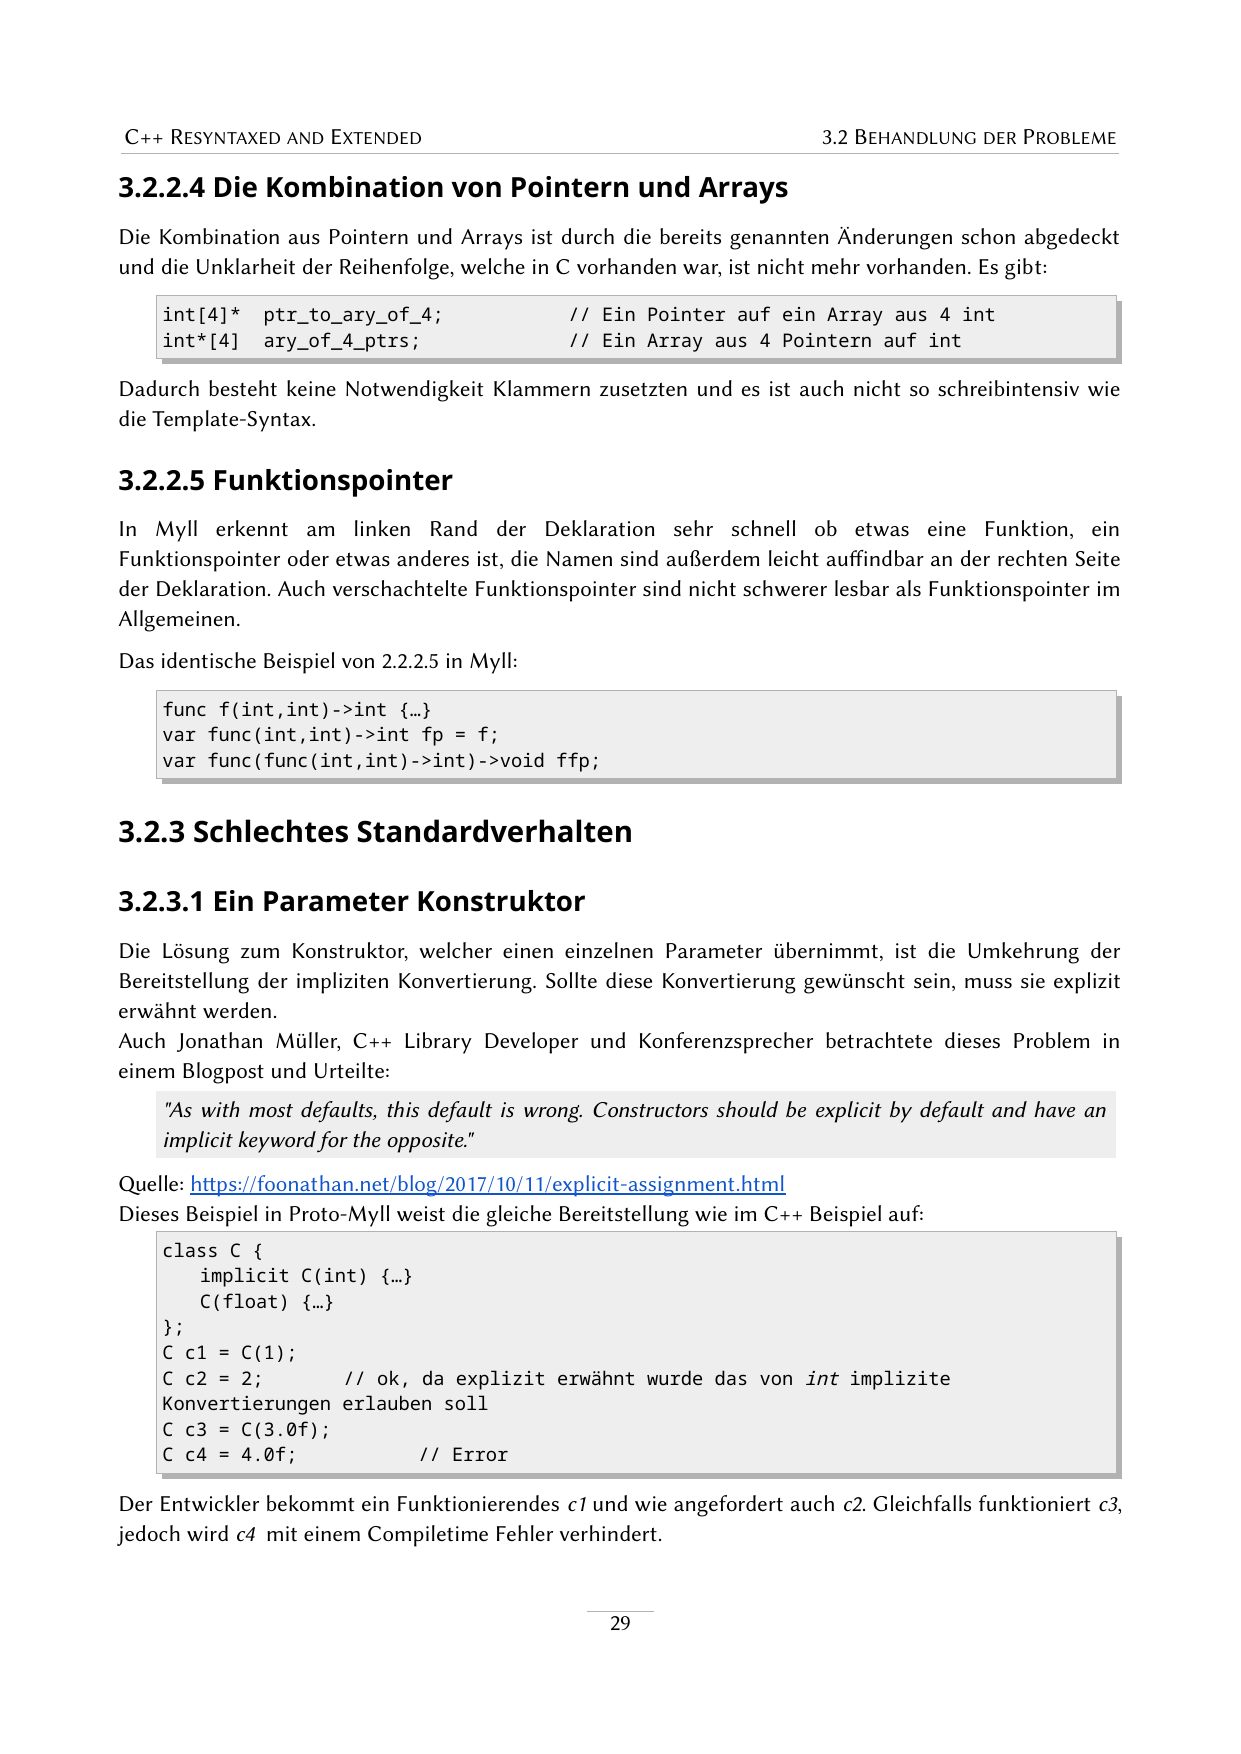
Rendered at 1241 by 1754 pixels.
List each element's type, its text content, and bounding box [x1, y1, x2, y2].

subtitle Funktionspointer [118, 461, 1122, 498]
text int[4]* ptr_to_ary_of_4; // Ein Pointer auf ein Array aus 4 int [157, 296, 1116, 321]
text C c2 = 2; // ok, da explizit erwähnt wurde das von int implizite Konvertierungen erlauben soll [157, 1359, 1116, 1410]
text "As with most defaults, this default is wrong. Constructors should be explicit by default and have an implicit keyword for the opposite." [156, 1091, 1116, 1158]
text func f(int,int)->int {…} [157, 691, 1116, 715]
text implicit C(int) {…} [157, 1257, 1116, 1282]
subtitle Ein Parameter Konstruktor [118, 882, 1122, 919]
subtitle Die Kombination von Pointern und Arrays [118, 168, 1122, 206]
text Das identische Beispiel von 2.2.2.5 in Myll: [118, 648, 1122, 674]
text int*[4] ary_of_4_ptrs; // Ein Array aus 4 Pointern auf int [157, 321, 1116, 358]
text Die Kombination aus Pointern und Arrays ist durch die bereits genannten Änderungen schon abgedeckt und die Unklarheit der Reihenfolge, welche in C vorhanden war, ist nicht mehr vorhanden. Es gibt: [118, 224, 1122, 280]
subtitle Schlechtes Standardverhalten [118, 811, 1122, 851]
text Dieses Beispiel in Proto-Myll weist die gleiche Bereitstellung wie im C++ Beispiel auf: [118, 1201, 1122, 1227]
text }; [157, 1308, 1116, 1333]
text Der Entwickler bekommt ein Funktionierendes c1 und wie angefordert auch c2. Gleichfalls funktioniert c3, jedoch wird c4 mit einem Compiletime Fehler verhindert. [118, 1491, 1122, 1547]
text In Myll erkennt am linken Rand der Deklaration sehr schnell ob etwas eine Funktion, ein Funktionspointer oder etwas anderes ist, die Namen sind außerdem leicht auffindbar an der rechten Seite der Deklaration. Auch verschachtelte Funktionspointer sind nicht schwerer lesbar als Funktionspointer im Allgemeinen. [118, 516, 1122, 632]
text class C { [157, 1232, 1116, 1257]
text var func(int,int)->int fp = f; [157, 715, 1116, 741]
text Auch Jonathan Müller, C++ Library Developer und Konferenzsprecher betrachtete dieses Problem in einem Blogpost und Urteilte: [118, 1028, 1122, 1084]
text C(float) {…} [157, 1282, 1116, 1308]
text Quelle: https://foonathan.net/blog/2017/10/11/explicit-assignment.html [118, 1171, 1122, 1197]
text Dadurch besteht keine Notwendigkeit Klammern zusetzten und es ist auch nicht so schreibintensiv wie die Template-Syntax. [118, 376, 1122, 432]
text C c4 = 4.0f; // Error [157, 1435, 1116, 1473]
text C c1 = C(1); [157, 1333, 1116, 1359]
text C c3 = C(3.0f); [157, 1410, 1116, 1435]
text Die Lösung zum Konstruktor, welcher einen einzelnen Parameter übernimmt, ist die Umkehrung der Bereitstellung der impliziten Konvertierung. Sollte diese Konvertierung gewünscht sein, muss sie explizit erwähnt werden. [118, 938, 1122, 1024]
text var func(func(int,int)->int)->void ffp; [157, 741, 1116, 778]
